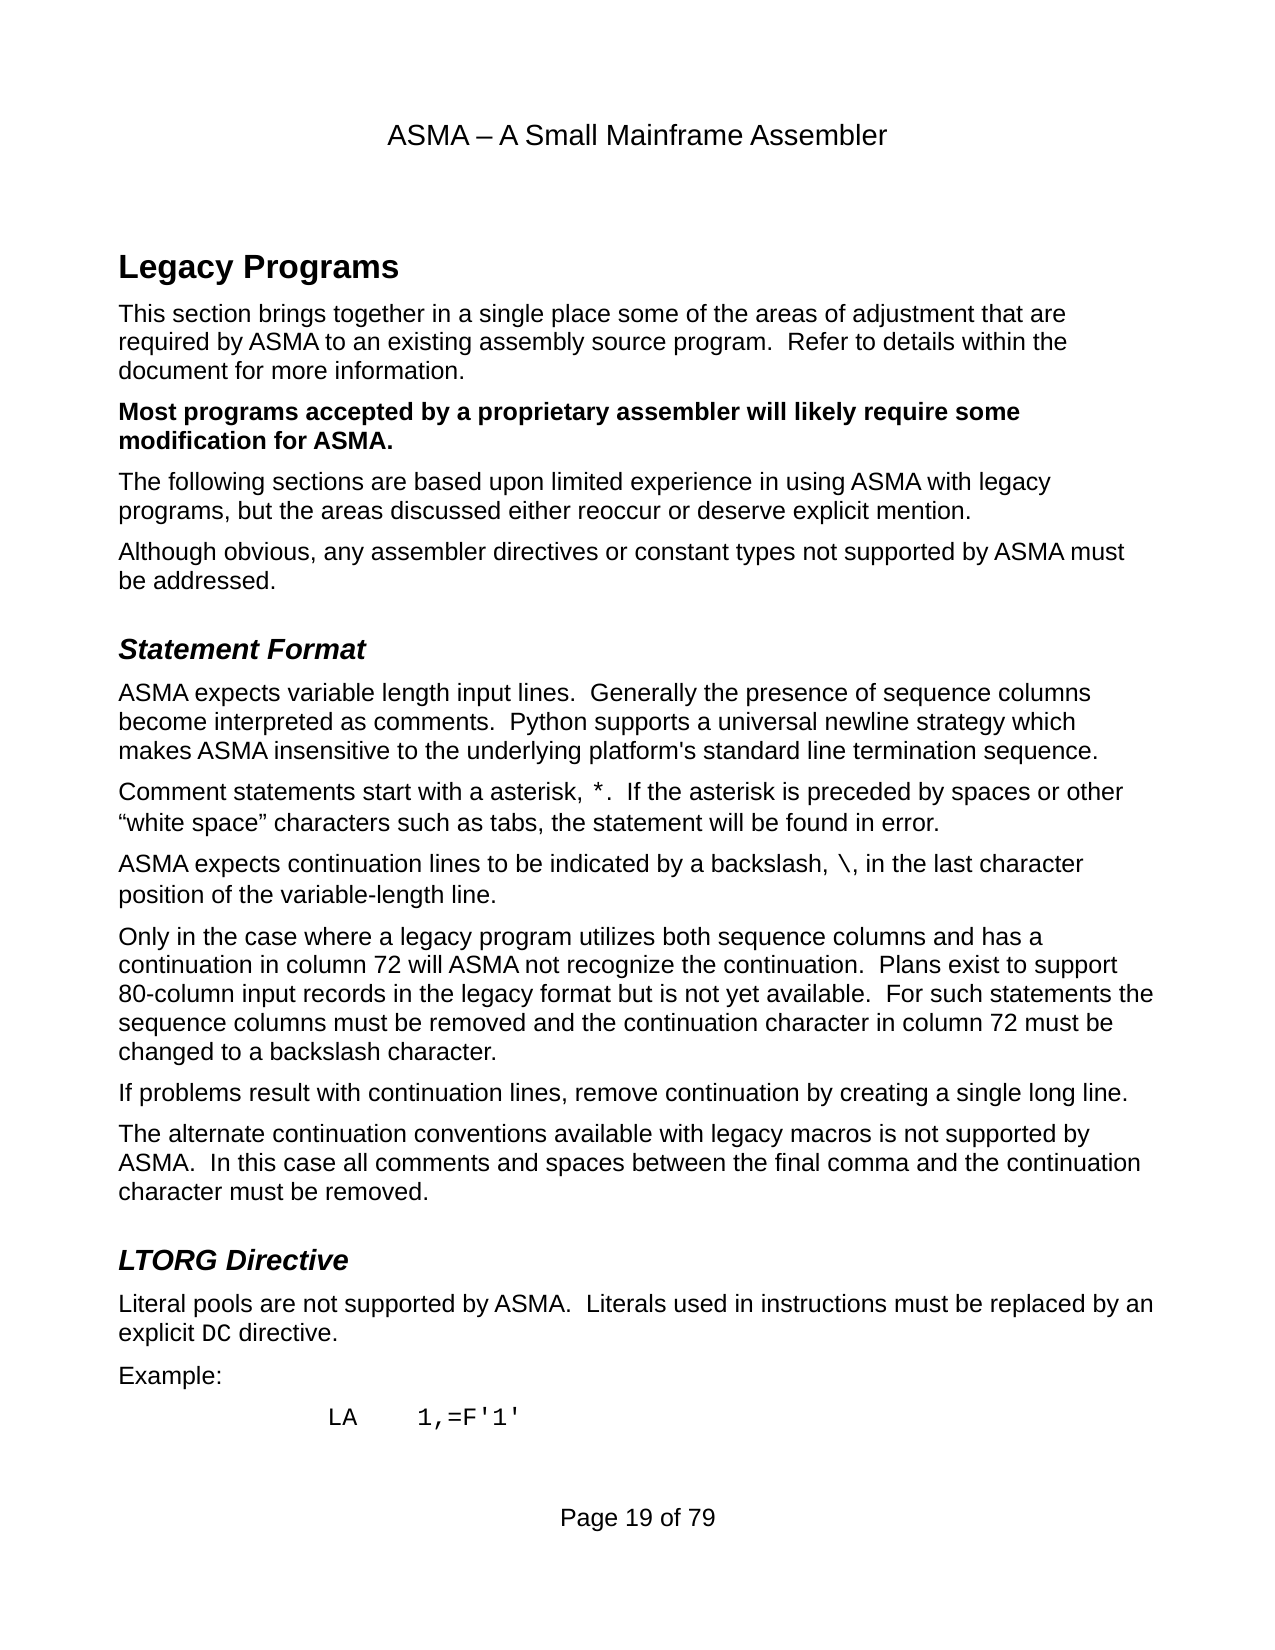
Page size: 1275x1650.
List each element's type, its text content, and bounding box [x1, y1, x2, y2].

text Most programs accepted by a proprietary assembler will likely require some modification for ASMA. [118, 397, 1157, 455]
text ASMA expects continuation lines to be indicated by a backslash, \, in the last character position of the variable-length line. [118, 849, 1157, 909]
text Example: [118, 1361, 1157, 1390]
subtitle Statement Format [118, 632, 1157, 666]
text This section brings together in a single place some of the areas of adjustment that are required by ASMA to an existing assembly source program. Refer to details within the document for more information. [118, 298, 1157, 385]
text LA 1,=F'1' [118, 1402, 1157, 1433]
text Comment statements start with a asterisk, *. If the asterisk is preceded by spaces or other “white space” characters such as tabs, the statement will be found in error. [118, 777, 1157, 837]
text ASMA expects variable length input lines. Generally the presence of sequence columns become interpreted as comments. Python supports a universal newline strategy which makes ASMA insensitive to the underlying platform's standard line termination sequence. [118, 678, 1157, 764]
subtitle Legacy Programs [118, 247, 1157, 286]
text Although obvious, any assembler directives or constant types not supported by ASMA must be addressed. [118, 537, 1157, 595]
text The following sections are based upon limited experience in using ASMA with legacy programs, but the areas discussed either reoccur or deserve explicit mention. [118, 467, 1157, 525]
text If problems result with continuation lines, remove continuation by creating a single long line. [118, 1078, 1157, 1106]
text Literal pools are not supported by ASMA. Literals used in instructions must be replaced by an explicit DC directive. [118, 1289, 1157, 1348]
text The alternate continuation conventions available with legacy macros is not supported by ASMA. In this case all comments and spaces between the final comma and the continuation character must be removed. [118, 1119, 1157, 1205]
subtitle LTORG Directive [118, 1243, 1157, 1276]
text Only in the case where a legacy program utilizes both sequence columns and has a continuation in column 72 will ASMA not recognize the continuation. Plans exist to support 80-column input records in the legacy format but is not yet available. For such statements the sequence columns must be removed and the continuation character in column 72 must be changed to a backslash character. [118, 921, 1157, 1065]
